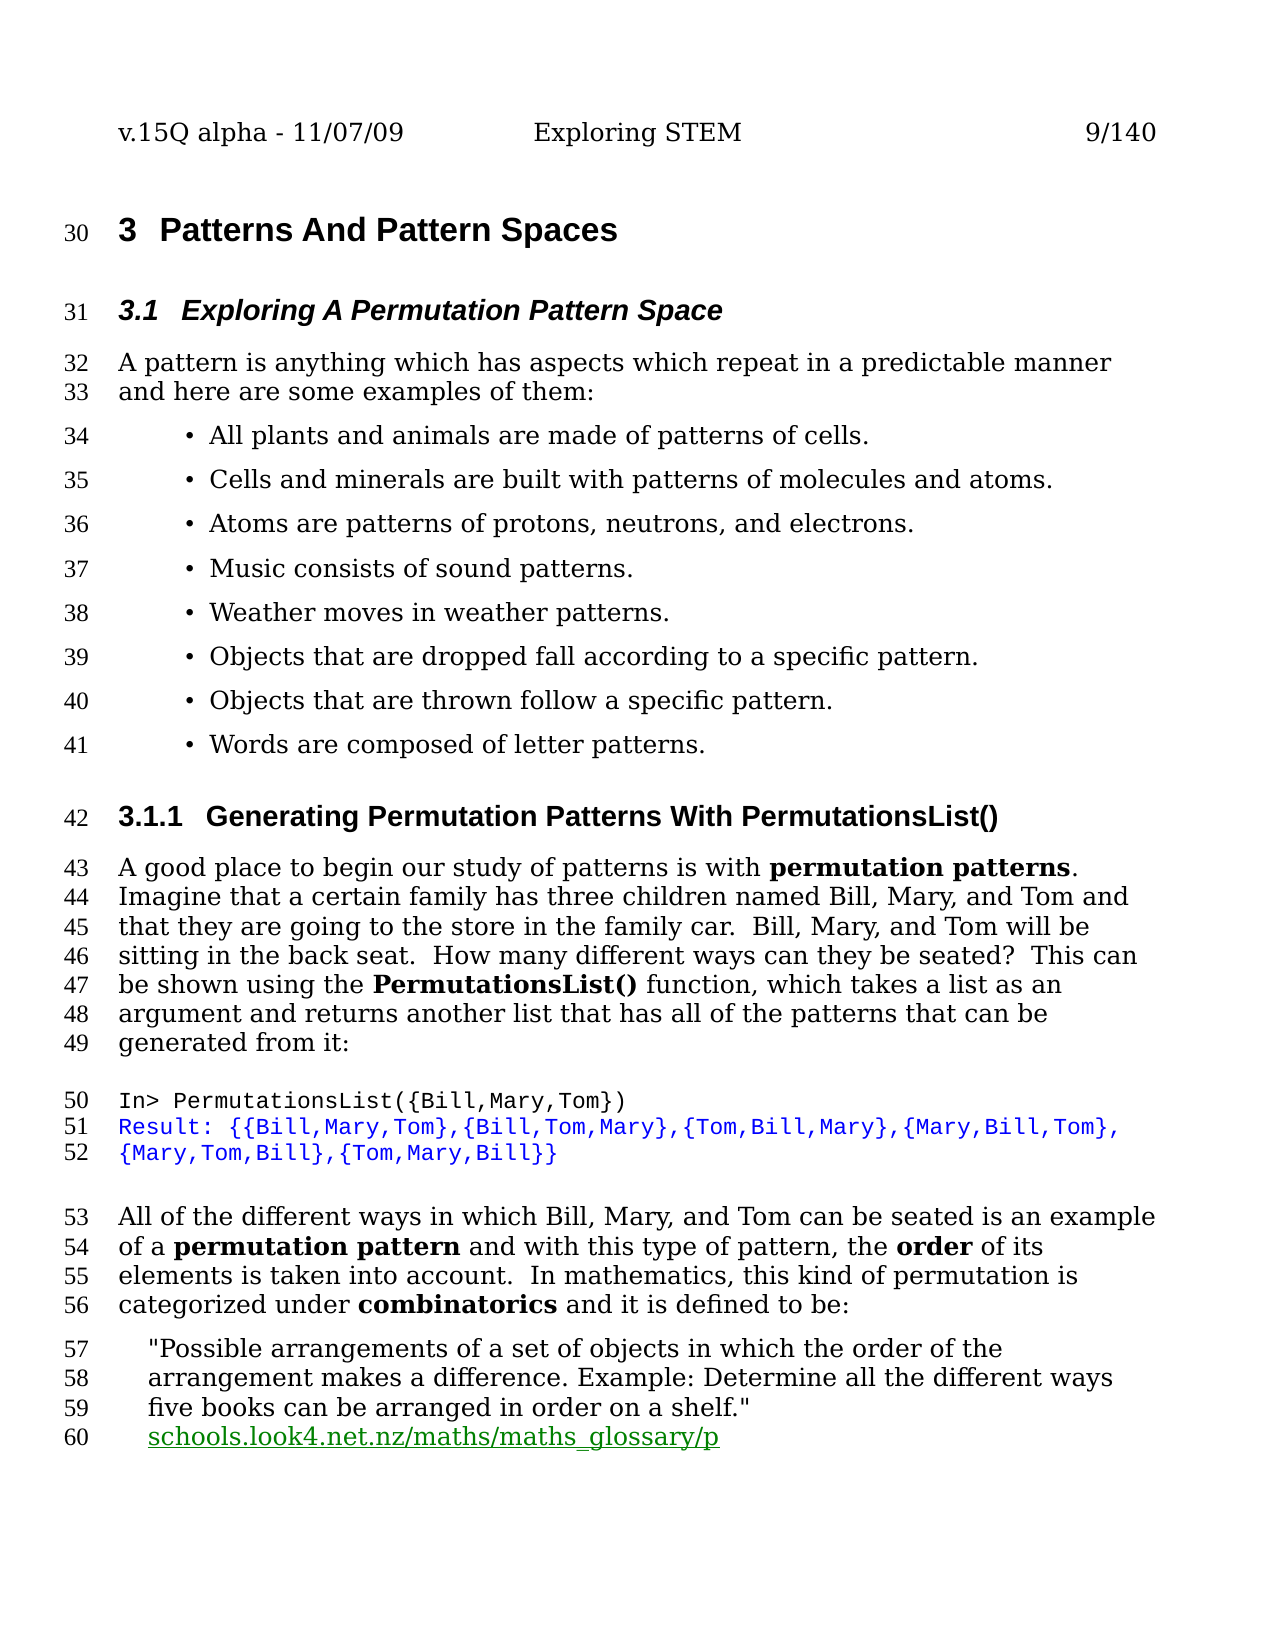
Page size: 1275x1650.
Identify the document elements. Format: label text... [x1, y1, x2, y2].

text "Possible arrangements of a set of objects in which the order of the arrangement makes a difference. Example: Determine all the different ways five books can be arranged in order on a shelf." schools.look4.net.nz/maths/maths_glossary/p [148, 1334, 1157, 1451]
list Words are composed of letter patterns. [185, 730, 1157, 759]
text A good place to begin our study of patterns is with permutation patterns. Imagine that a certain family has three children named Bill, Mary, and Tom and that they are going to the store in the family car. Bill, Mary, and Tom will be sitting in the back seat. How many different ways can they be seated? This can be shown using the PermutationsList() function, which takes a list as an argument and returns another list that has all of the patterns that can be generated from it: [118, 853, 1157, 1058]
text In> PermutationsList({Bill,Mary,Tom}) [118, 1090, 1157, 1116]
subtitle Patterns And Pattern Spaces [118, 210, 1157, 248]
list Objects that are thrown follow a specific pattern. [185, 686, 1157, 715]
subtitle Generating Permutation Patterns With PermutationsList() [118, 799, 1157, 832]
text Result: {{Bill,Mary,Tom},{Bill,Tom,Mary},{Tom,Bill,Mary},{Mary,Bill,Tom},{Mary,Tom,Bill},{Tom,Mary,Bill}} [118, 1116, 1157, 1167]
list All plants and animals are made of patterns of cells. [185, 421, 1157, 450]
list Weather moves in weather patterns. [185, 598, 1157, 627]
text A pattern is anything which has aspects which repeat in a predictable manner and here are some examples of them: [118, 348, 1157, 406]
list Music consists of sound patterns. [185, 554, 1157, 583]
list Objects that are dropped fall according to a specific pattern. [185, 642, 1157, 671]
subtitle Exploring A Permutation Pattern Space [118, 293, 1157, 327]
list Cells and minerals are built with patterns of molecules and atoms. [185, 465, 1157, 494]
text All of the different ways in which Bill, Mary, and Tom can be seated is an example of a permutation pattern and with this type of pattern, the order of its elements is taken into account. In mathematics, this kind of permutation is categorized under combinatorics and it is defined to be: [118, 1202, 1157, 1319]
list Atoms are patterns of protons, neutrons, and electrons. [185, 509, 1157, 539]
